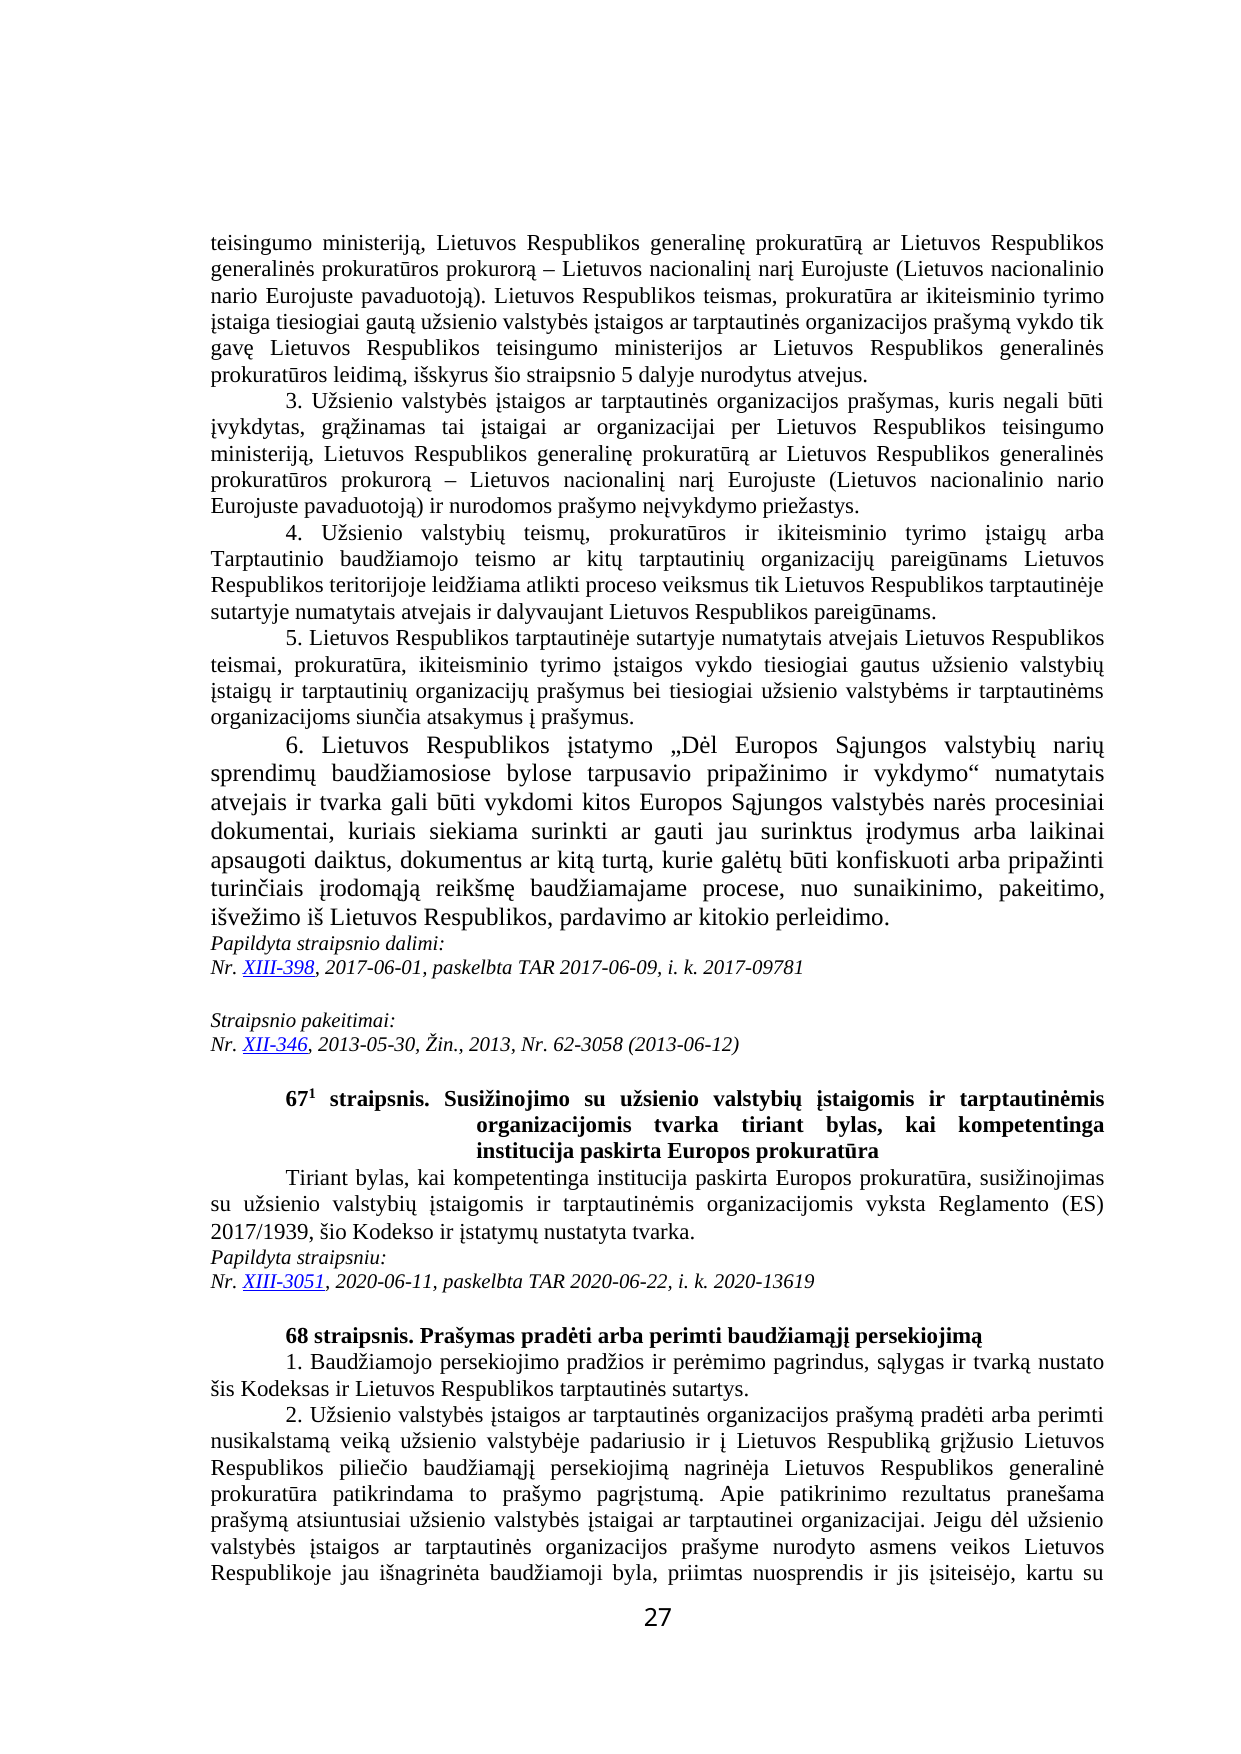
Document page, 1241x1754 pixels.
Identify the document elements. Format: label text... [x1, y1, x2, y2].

text Papildyta straipsnio dalimi: [210, 931, 1105, 955]
text Tiriant bylas, kai kompetentinga institucija paskirta Europos prokuratūra, susižinojimas su užsienio valstybių įstaigomis ir tarptautinėmis organizacijomis vyksta Reglamento (ES) 2017/1939, šio Kodekso ir įstatymų nustatyta tvarka. [210, 1164, 1105, 1245]
text Nr. XIII-398, 2017-06-01, paskelbta TAR 2017-06-09, i. k. 2017-09781 [210, 955, 1105, 979]
text Nr. XII-346, 2013-05-30, Žin., 2013, Nr. 62-3058 (2013-06-12) [210, 1032, 1105, 1056]
text 6. Lietuvos Respublikos įstatymo „Dėl Europos Sąjungos valstybių narių sprendimų baudžiamosiose bylose tarpusavio pripažinimo ir vykdymo“ numatytais atvejais ir tvarka gali būti vykdomi kitos Europos Sąjungos valstybės narės procesiniai dokumentai, kuriais siekiama surinkti ar gauti jau surinktus įrodymus arba laikinai apsaugoti daiktus, dokumentus ar kitą turtą, kurie galėtų būti konfiskuoti arba pripažinti turinčiais įrodomąją reikšmę baudžiamajame procese, nuo sunaikinimo, pakeitimo, išvežimo iš Lietuvos Respublikos, pardavimo ar kitokio perleidimo. [210, 730, 1105, 931]
text 1. Baudžiamojo persekiojimo pradžios ir perėmimo pagrindus, sąlygas ir tvarką nustato šis Kodeksas ir Lietuvos Respublikos tarptautinės sutartys. [210, 1348, 1105, 1401]
text 671 straipsnis. Susižinojimo su užsienio valstybių įstaigomis ir tarptautinėmis organizacijomis tvarka tiriant bylas, kai kompetentinga institucija paskirta Europos prokuratūra [285, 1085, 1105, 1164]
text Papildyta straipsniu: [210, 1245, 1105, 1269]
text teisingumo ministeriją, Lietuvos Respublikos generalinę prokuratūrą ar Lietuvos Respublikos generalinės prokuratūros prokurorą – Lietuvos nacionalinį narį Eurojuste (Lietuvos nacionalinio nario Eurojuste pavaduotoją). Lietuvos Respublikos teismas, prokuratūra ar ikiteisminio tyrimo įstaiga tiesiogiai gautą užsienio valstybės įstaigos ar tarptautinės organizacijos prašymą vykdo tik gavę Lietuvos Respublikos teisingumo ministerijos ar Lietuvos Respublikos generalinės prokuratūros leidimą, išskyrus šio straipsnio 5 dalyje nurodytus atvejus. [210, 229, 1105, 387]
text 2. Užsienio valstybės įstaigos ar tarptautinės organizacijos prašymą pradėti arba perimti nusikalstamą veiką užsienio valstybėje padariusio ir į Lietuvos Respubliką grįžusio Lietuvos Respublikos piliečio baudžiamąjį persekiojimą nagrinėja Lietuvos Respublikos generalinė prokuratūra patikrindama to prašymo pagrįstumą. Apie patikrinimo rezultatus pranešama prašymą atsiuntusiai užsienio valstybės įstaigai ar tarptautinei organizacijai. Jeigu dėl užsienio valstybės įstaigos ar tarptautinės organizacijos prašyme nurodyto asmens veikos Lietuvos Respublikoje jau išnagrinėta baudžiamoji byla, priimtas nuosprendis ir jis įsiteisėjo, kartu su [210, 1401, 1105, 1586]
text 68 straipsnis. Prašymas pradėti arba perimti baudžiamąjį persekiojimą [210, 1322, 1105, 1348]
text Nr. XIII-3051, 2020-06-11, paskelbta TAR 2020-06-22, i. k. 2020-13619 [210, 1269, 1105, 1293]
text 3. Užsienio valstybės įstaigos ar tarptautinės organizacijos prašymas, kuris negali būti įvykdytas, grąžinamas tai įstaigai ar organizacijai per Lietuvos Respublikos teisingumo ministeriją, Lietuvos Respublikos generalinę prokuratūrą ar Lietuvos Respublikos generalinės prokuratūros prokurorą – Lietuvos nacionalinį narį Eurojuste (Lietuvos nacionalinio nario Eurojuste pavaduotoją) ir nurodomos prašymo neįvykdymo priežastys. [210, 387, 1105, 519]
text Straipsnio pakeitimai: [210, 1008, 1105, 1032]
text 5. Lietuvos Respublikos tarptautinėje sutartyje numatytais atvejais Lietuvos Respublikos teismai, prokuratūra, ikiteisminio tyrimo įstaigos vykdo tiesiogiai gautus užsienio valstybių įstaigų ir tarptautinių organizacijų prašymus bei tiesiogiai užsienio valstybėms ir tarptautinėms organizacijoms siunčia atsakymus į prašymus. [210, 624, 1105, 730]
text 4. Užsienio valstybių teismų, prokuratūros ir ikiteisminio tyrimo įstaigų arba Tarptautinio baudžiamojo teismo ar kitų tarptautinių organizacijų pareigūnams Lietuvos Respublikos teritorijoje leidžiama atlikti proceso veiksmus tik Lietuvos Respublikos tarptautinėje sutartyje numatytais atvejais ir dalyvaujant Lietuvos Respublikos pareigūnams. [210, 519, 1105, 624]
